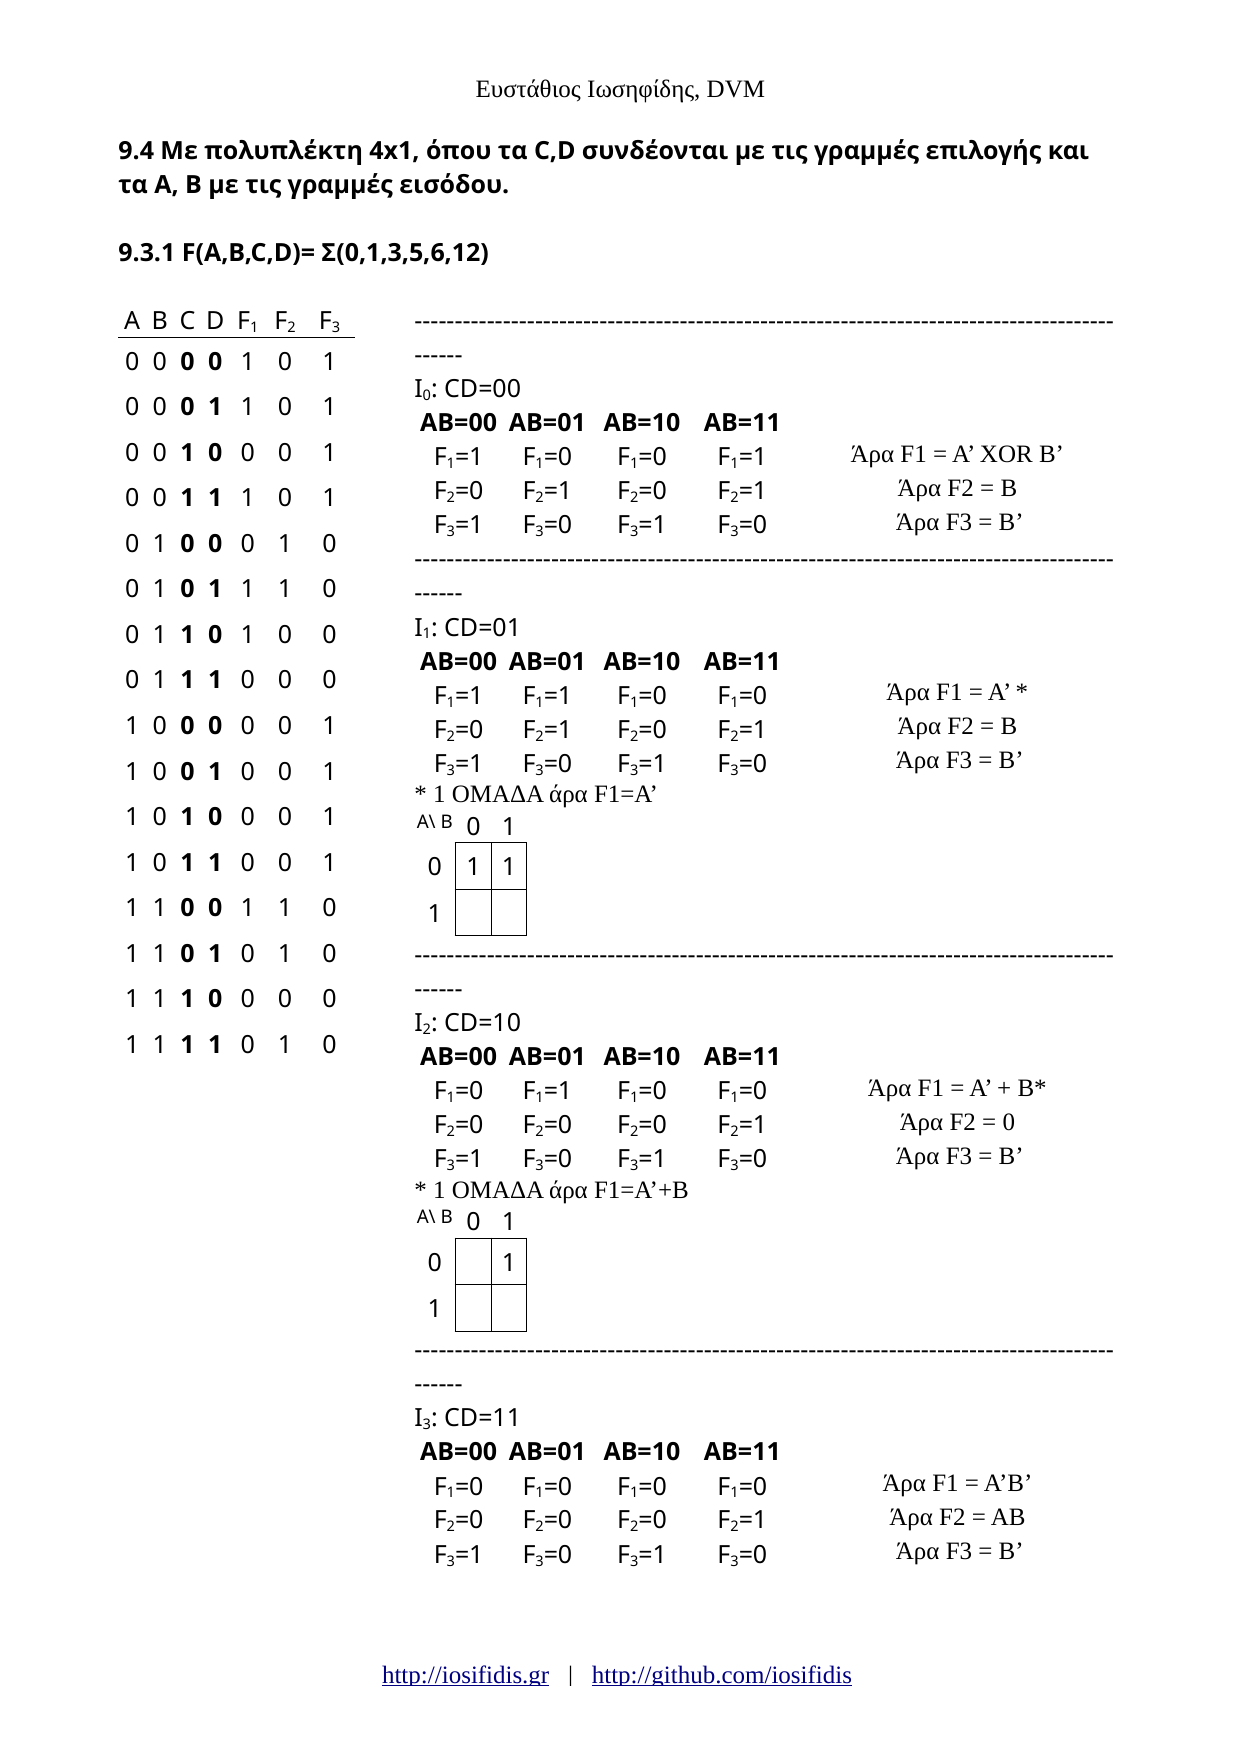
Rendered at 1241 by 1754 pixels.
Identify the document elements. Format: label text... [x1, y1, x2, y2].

table_cell 0 [174, 748, 201, 793]
table_header AB=00 [414, 643, 503, 677]
table_cell 0 [304, 656, 355, 702]
table_cell Άρα F1 = A’ + B* [792, 1073, 1122, 1107]
table_cell Άρα F2 = 0 [792, 1107, 1122, 1141]
table_cell 0 [201, 429, 229, 474]
table_header [792, 405, 1122, 439]
table_cell 0 [304, 1021, 355, 1066]
table_cell F2=0 [414, 1502, 503, 1536]
table_cell F3=1 [414, 1536, 503, 1570]
table_header AB=11 [692, 1434, 792, 1468]
table_cell 0 [174, 884, 201, 929]
table_cell F1=0 [592, 439, 692, 473]
table_header AB=10 [592, 643, 692, 677]
table_cell 1 [266, 520, 303, 565]
table_cell F3=1 [592, 1141, 692, 1175]
table_cell 1 [304, 839, 355, 884]
table_cell 0 [229, 1021, 266, 1066]
table_cell F1=0 [414, 1468, 503, 1502]
table_cell 0 [304, 611, 355, 656]
table_cell F1=0 [692, 1073, 792, 1107]
table_header [792, 1434, 1122, 1468]
table_header AB=01 [503, 643, 592, 677]
table_cell F1=1 [414, 439, 503, 473]
table_cell 1 [229, 611, 266, 656]
table_cell 1 [174, 656, 201, 702]
table_cell 1 [201, 565, 229, 611]
table_cell F3=1 [592, 507, 692, 541]
table_header AB=10 [592, 1039, 692, 1073]
table_header --------------------------------------------------------------------------------------------- I0: CD=00 [414, 269, 1122, 405]
table_cell 1 [174, 429, 201, 474]
table_cell F1=0 [592, 677, 692, 711]
table_header [118, 269, 414, 1570]
table_cell Άρα F1 = A’ XOR B’ [792, 439, 1122, 473]
table_cell F1=0 [503, 439, 592, 473]
table_cell F1=0 [592, 1468, 692, 1502]
table_cell 1 [304, 748, 355, 793]
table_cell 1 [201, 656, 229, 702]
table_header AB=10 [592, 405, 692, 439]
table_cell 1 [118, 1021, 146, 1066]
table_cell 0 [266, 975, 303, 1021]
table_cell [456, 890, 491, 935]
table_header 0 [455, 808, 491, 842]
table_cell 0 [201, 520, 229, 565]
table_cell 1 [146, 611, 173, 656]
table_cell 0 [229, 748, 266, 793]
table_cell 0 [304, 930, 355, 975]
table_cell 0 [304, 884, 355, 929]
table_cell 0 [118, 474, 146, 520]
table_cell F2=1 [503, 711, 592, 745]
table_cell 0 [174, 520, 201, 565]
table_cell 0 [304, 520, 355, 565]
table_cell 1 [118, 839, 146, 884]
table_cell F3=1 [414, 1141, 503, 1175]
table_cell 0 [174, 338, 201, 383]
table_header AB=01 [503, 1039, 592, 1073]
table_header AB=01 [503, 405, 592, 439]
table_cell 0 [266, 793, 303, 838]
table_cell F2=0 [503, 1502, 592, 1536]
table_cell F3=0 [692, 745, 792, 779]
table_cell 1 [146, 520, 173, 565]
table_cell F3=0 [503, 507, 592, 541]
table_cell 1 [304, 383, 355, 429]
table_cell 0 [118, 383, 146, 429]
table_cell 0 [201, 884, 229, 929]
table_cell 1 [174, 975, 201, 1021]
table_cell F2=1 [692, 473, 792, 507]
table_cell 1 [201, 383, 229, 429]
table_header AB=00 [414, 405, 503, 439]
table_cell 0 [229, 839, 266, 884]
table_cell 0 [201, 975, 229, 1021]
table_cell 1 [414, 889, 455, 935]
table_cell F2=0 [592, 1502, 692, 1536]
table_cell F3=1 [592, 1536, 692, 1570]
table_cell 1 [118, 884, 146, 929]
table_header AB=11 [692, 643, 792, 677]
table_cell 0 [201, 611, 229, 656]
table_header AB=11 [692, 405, 792, 439]
table_header AB=00 [414, 1039, 503, 1073]
table_header D [201, 303, 229, 337]
table_cell 1 [146, 565, 173, 611]
table_cell F2=1 [503, 473, 592, 507]
table_cell 0 [266, 748, 303, 793]
table_cell F2=1 [692, 1107, 792, 1141]
table_cell 1 [229, 474, 266, 520]
table_cell 1 [266, 884, 303, 929]
table_cell 0 [266, 611, 303, 656]
table_cell 0 [118, 611, 146, 656]
table_cell 0 [304, 975, 355, 1021]
table_cell 0 [174, 702, 201, 747]
table_cell F1=0 [692, 1468, 792, 1502]
table_cell F1=0 [503, 1468, 592, 1502]
table_cell 1 [304, 338, 355, 383]
table_cell 1 [146, 975, 173, 1021]
table_cell 1 [118, 975, 146, 1021]
table_cell F2=0 [503, 1107, 592, 1141]
table_cell 1 [118, 793, 146, 838]
table_cell 0 [118, 656, 146, 702]
table_cell 1 [229, 884, 266, 929]
table_header AB=01 [503, 1434, 592, 1468]
table_cell Άρα F2 = B [792, 711, 1122, 745]
table_header 0 [455, 1204, 491, 1238]
table_cell 1 [118, 748, 146, 793]
text 9.4 Με πολυπλέκτη 4x1, όπου τα C,D συνδέονται με τις γραμμές επιλογής και τα A, B με τις γραμμές εισόδου. [118, 132, 1122, 200]
table_cell F3=0 [692, 507, 792, 541]
table_cell 1 [304, 474, 355, 520]
table_header AB=00 [414, 1434, 503, 1468]
table_cell 0 [266, 474, 303, 520]
table_cell F3=0 [503, 1141, 592, 1175]
table_cell F2=0 [592, 1107, 692, 1141]
table_cell 1 [201, 748, 229, 793]
table_header [792, 643, 1122, 677]
table_cell F3=0 [503, 745, 592, 779]
table_cell Άρα F3 = B’ [792, 507, 1122, 541]
table_cell 1 [174, 611, 201, 656]
table_cell F3=0 [692, 1141, 792, 1175]
table_cell 0 [146, 702, 173, 747]
table_cell 0 [229, 656, 266, 702]
table_cell 1 [146, 656, 173, 702]
table_cell Άρα F1 = A’B’ [792, 1468, 1122, 1502]
table_cell 0 [229, 975, 266, 1021]
table_header AB=11 [692, 1039, 792, 1073]
table_cell 0 [118, 565, 146, 611]
table_header * 1 ΟΜΑΔΑ άρα F1=A’+B --------------------------------------------------------------------------------------------- I3: CD=11 [414, 1175, 1122, 1434]
table_cell 1 [304, 429, 355, 474]
table_cell [492, 1285, 526, 1331]
table_cell [492, 890, 526, 935]
table_cell Άρα F3 = B’ [792, 745, 1122, 779]
table_cell 0 [266, 702, 303, 747]
table_cell 0 [414, 842, 455, 889]
table_cell F1=1 [503, 1073, 592, 1107]
table_cell 0 [146, 748, 173, 793]
table_cell 0 [146, 839, 173, 884]
table_cell 1 [146, 930, 173, 975]
table_header B [146, 303, 173, 337]
table_cell 0 [146, 793, 173, 838]
table_cell 0 [266, 839, 303, 884]
table_cell 0 [229, 930, 266, 975]
table_header F3 [304, 303, 355, 337]
table_cell 0 [266, 383, 303, 429]
table_header * 1 ΟΜΑΔΑ άρα F1=A’ --------------------------------------------------------------------------------------------- I2: CD=10 [414, 779, 1122, 1039]
table_cell 1 [229, 338, 266, 383]
table_cell 0 [174, 930, 201, 975]
table_cell 0 [201, 338, 229, 383]
text 9.3.1 F(A,B,C,D)= Σ(0,1,3,5,6,12) [118, 234, 1122, 268]
table_cell 1 [201, 1021, 229, 1066]
table_cell 0 [146, 474, 173, 520]
table_header F1 [229, 303, 266, 337]
table_cell 0 [229, 793, 266, 838]
table_cell 0 [229, 520, 266, 565]
table_cell 0 [229, 702, 266, 747]
table_cell F1=0 [692, 677, 792, 711]
table_header [792, 1039, 1122, 1073]
table_cell [456, 1285, 491, 1331]
table_cell F2=0 [414, 473, 503, 507]
table_cell Άρα F3 = B’ [792, 1141, 1122, 1175]
table_header A\ B [414, 1204, 455, 1238]
table_cell 1 [456, 843, 491, 889]
table_cell 0 [229, 429, 266, 474]
table_cell 1 [174, 1021, 201, 1066]
table_cell 0 [304, 565, 355, 611]
table_cell 0 [146, 338, 173, 383]
table_cell 1 [266, 930, 303, 975]
table_cell F3=1 [414, 507, 503, 541]
table_cell F2=0 [414, 1107, 503, 1141]
table_cell 0 [266, 656, 303, 702]
table_cell 1 [174, 839, 201, 884]
table_cell 1 [201, 930, 229, 975]
table_cell 1 [174, 793, 201, 838]
table_cell 1 [201, 474, 229, 520]
table_cell 1 [118, 930, 146, 975]
table_cell 0 [414, 1238, 455, 1284]
table_cell F1=0 [592, 1073, 692, 1107]
table_cell 1 [304, 702, 355, 747]
table_header 1 [491, 808, 526, 842]
table_cell 1 [266, 1021, 303, 1066]
table_cell 0 [201, 702, 229, 747]
table_header C [174, 303, 201, 337]
table_cell Άρα F2 = B [792, 473, 1122, 507]
table_cell F2=1 [692, 1502, 792, 1536]
table_cell 0 [174, 565, 201, 611]
table_cell F3=1 [592, 745, 692, 779]
table_cell 1 [414, 1284, 455, 1331]
table_header 1 [491, 1204, 526, 1238]
table_header A [118, 303, 146, 337]
table_cell F3=1 [414, 745, 503, 779]
table_header F2 [266, 303, 303, 337]
table_cell Άρα F1 = A’ * [792, 677, 1122, 711]
table_cell F2=1 [692, 711, 792, 745]
table_cell 0 [118, 338, 146, 383]
table_cell 0 [118, 429, 146, 474]
table_cell 1 [146, 1021, 173, 1066]
table_header AB=10 [592, 1434, 692, 1468]
table_cell [456, 1239, 491, 1284]
table_cell 1 [146, 884, 173, 929]
table_cell 0 [146, 383, 173, 429]
table_cell F1=1 [414, 677, 503, 711]
table_header A\ B [414, 808, 455, 842]
table_cell F3=0 [503, 1536, 592, 1570]
table_cell 0 [174, 383, 201, 429]
table_cell Άρα F2 = AB [792, 1502, 1122, 1536]
table_cell F1=0 [414, 1073, 503, 1107]
table_cell 0 [118, 520, 146, 565]
table_cell 1 [174, 474, 201, 520]
table_cell 0 [266, 429, 303, 474]
table_cell 1 [229, 383, 266, 429]
table_cell F2=0 [414, 711, 503, 745]
table_cell 1 [304, 793, 355, 838]
table_cell 0 [201, 793, 229, 838]
table_cell F1=1 [692, 439, 792, 473]
table_cell 1 [118, 702, 146, 747]
table_cell 1 [492, 1239, 526, 1284]
table_cell 1 [492, 843, 526, 889]
table_cell F2=0 [592, 473, 692, 507]
table_cell 1 [266, 565, 303, 611]
table_cell F3=0 [692, 1536, 792, 1570]
table_cell Άρα F3 = B’ [792, 1536, 1122, 1570]
table_cell F2=0 [592, 711, 692, 745]
table_cell 1 [201, 839, 229, 884]
table_cell 0 [146, 429, 173, 474]
table_cell 1 [229, 565, 266, 611]
table_cell F1=1 [503, 677, 592, 711]
table_header --------------------------------------------------------------------------------------------- I1: CD=01 [414, 541, 1122, 643]
table_cell 0 [266, 338, 303, 383]
